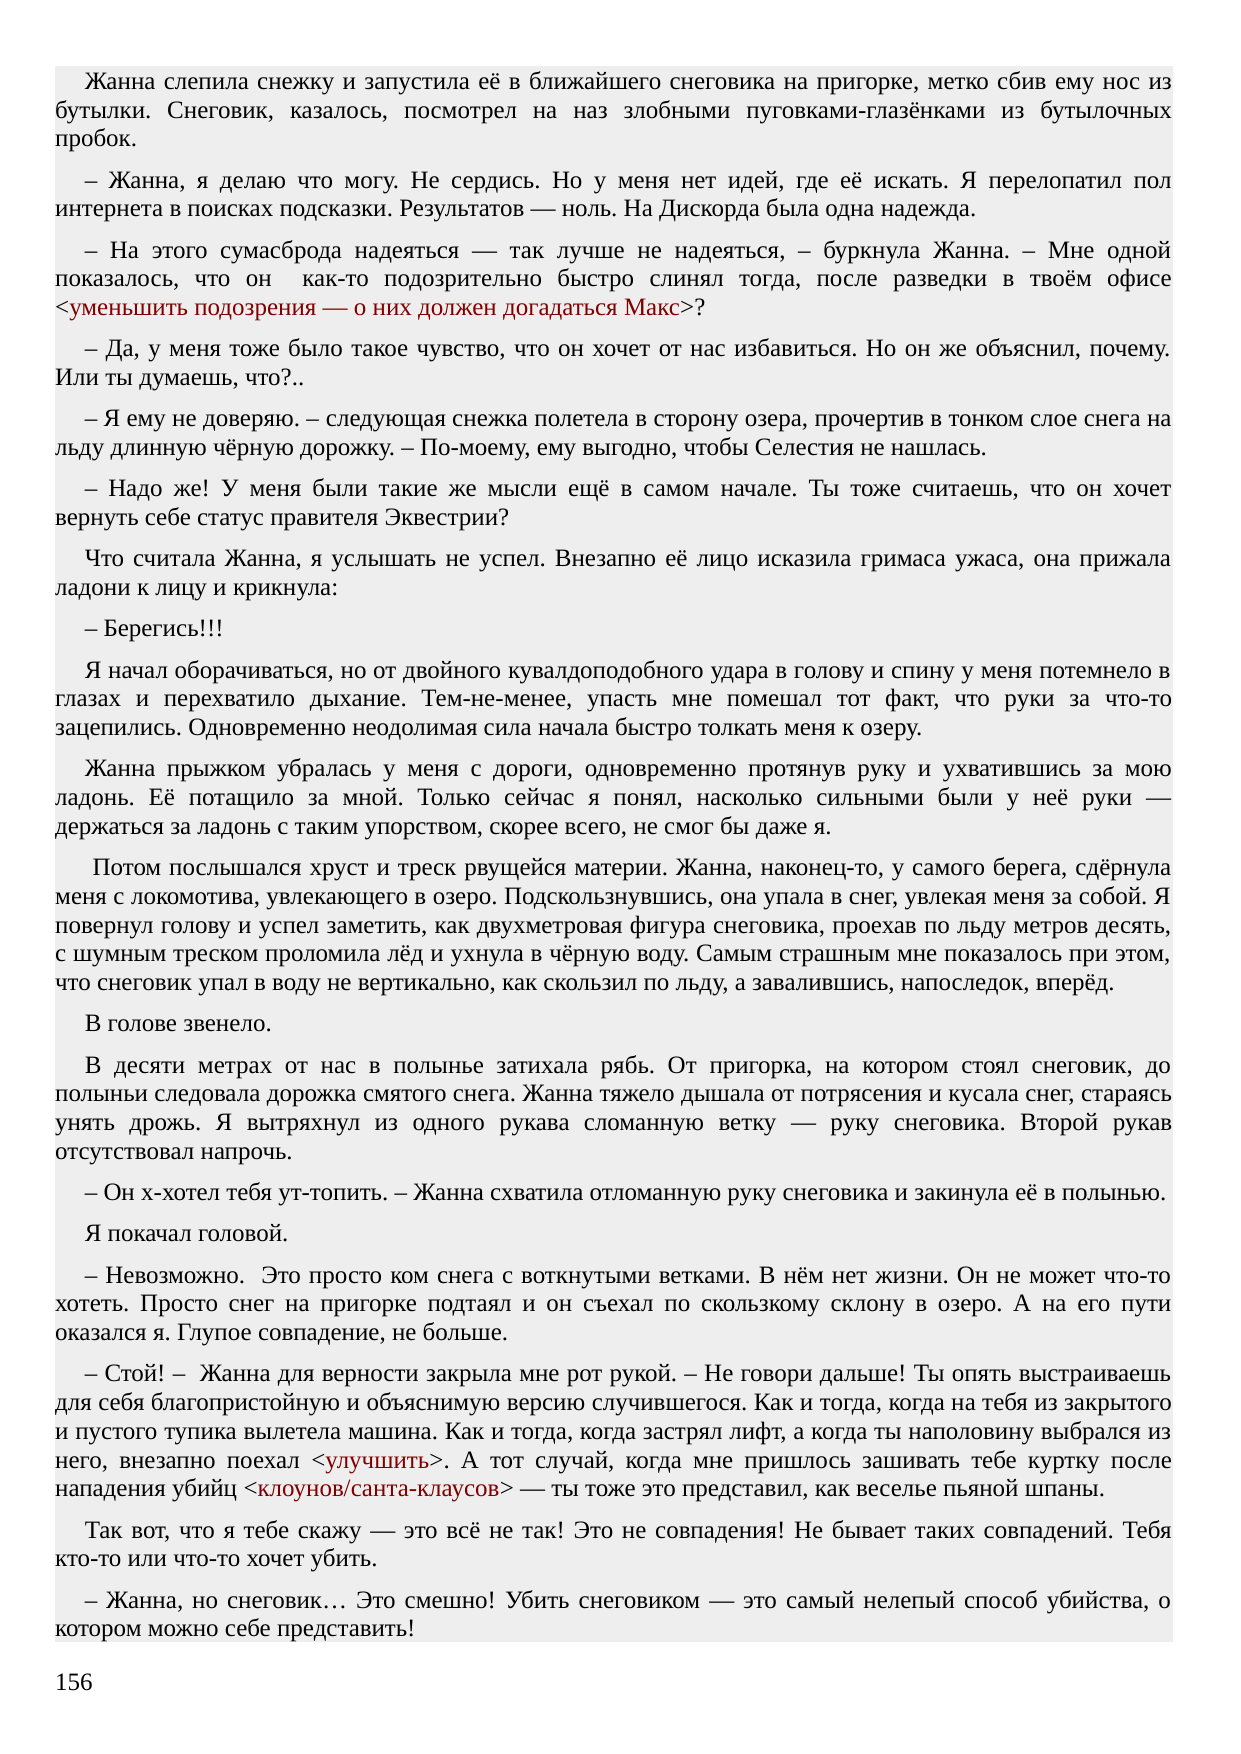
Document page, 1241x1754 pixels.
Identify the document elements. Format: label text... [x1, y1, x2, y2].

text В десяти метрах от нас в полынье затихала рябь. От пригорка, на котором стоял снеговик, до полыньи следовала дорожка смятого снега. Жанна тяжело дышала от потрясения и кусала снег, стараясь унять дрожь. Я вытряхнул из одного рукава сломанную ветку — руку снеговика. Второй рукав отсутствовал напрочь. [55, 1050, 1173, 1165]
text – Невозможно. Это просто ком снега с воткнутыми ветками. В нём нет жизни. Он не может что-то хотеть. Просто снег на пригорке подтаял и он съехал по скользкому склону в озеро. А на его пути оказался я. Глупое совпадение, не больше. [55, 1260, 1173, 1346]
text Так вот, что я тебе скажу — это всё не так! Это не совпадения! Не бывает таких совпадений. Тебя кто-то или что-то хочет убить. [55, 1515, 1173, 1572]
text – Жанна, я делаю что могу. Не сердись. Но у меня нет идей, где её искать. Я перелопатил пол интернета в поисках подсказки. Результатов — ноль. На Дискорда была одна надежда. [55, 165, 1173, 222]
text – Он х-хотел тебя ут-топить. – Жанна схватила отломанную руку снеговика и закинула её в полынью. [55, 1177, 1173, 1206]
text – Да, у меня тоже было такое чувство, что он хочет от нас избавиться. Но он же объяснил, почему. Или ты думаешь, что?.. [55, 333, 1173, 391]
text – Стой! – Жанна для верности закрыла мне рот рукой. – Не говори дальше! Ты опять выстраиваешь для себя благопристойную и объяснимую версию случившегося. Как и тогда, когда на тебя из закрытого и пустого тупика вылетела машина. Как и тогда, когда застрял лифт, а когда ты наполовину выбрался из него, внезапно поехал <улучшить>. А тот случай, когда мне пришлось зашивать тебе куртку после нападения убийц <клоунов/санта-клаусов> — ты тоже это представил, как веселье пьяной шпаны. [55, 1358, 1173, 1502]
text Потом послышался хруст и треск рвущейся материи. Жанна, наконец-то, у самого берега, сдёрнула меня с локомотива, увлекающего в озеро. Подскользнувшись, она упала в снег, увлекая меня за собой. Я повернул голову и успел заметить, как двухметровая фигура снеговика, проехав по льду метров десять, с шумным треском проломила лёд и ухнула в чёрную воду. Самым страшным мне показалось при этом, что снеговик упал в воду не вертикально, как скользил по льду, а завалившись, напоследок, вперёд. [55, 852, 1173, 996]
text Что считала Жанна, я услышать не успел. Внезапно её лицо исказила гримаса ужаса, она прижала ладони к лицу и крикнула: [55, 543, 1173, 601]
text Я покачал головой. [55, 1218, 1173, 1247]
text В голове звенело. [55, 1008, 1173, 1037]
text – Надо же! У меня были такие же мысли ещё в самом начале. Ты тоже считаешь, что он хочет вернуть себе статус правителя Эквестрии? [55, 473, 1173, 531]
text – Берегись!!! [55, 613, 1173, 642]
text – На этого сумасброда надеяться — так лучше не надеяться, – буркнула Жанна. – Мне одной показалось, что он как-то подозрительно быстро слинял тогда, после разведки в твоём офисе <уменьшить подозрения — о них должен догадаться Макс>? [55, 235, 1173, 321]
text Жанна прыжком убралась у меня с дороги, одновременно протянув руку и ухватившись за мою ладонь. Её потащило за мной. Только сейчас я понял, насколько сильными были у неё руки — держаться за ладонь с таким упорством, скорее всего, не смог бы даже я. [55, 753, 1173, 840]
text – Жанна, но снеговик… Это смешно! Убить снеговиком — это самый нелепый способ убийства, о котором можно себе представить! [55, 1585, 1173, 1642]
text – Я ему не доверяю. – следующая снежка полетела в сторону озера, прочертив в тонком слое снега на льду длинную чёрную дорожку. – По-моему, ему выгодно, чтобы Селестия не нашлась. [55, 403, 1173, 461]
text Я начал оборачиваться, но от двойного кувалдоподобного удара в голову и спину у меня потемнело в глазах и перехватило дыхание. Тем-не-менее, упасть мне помешал тот факт, что руки за что-то зацепились. Одновременно неодолимая сила начала быстро толкать меня к озеру. [55, 655, 1173, 741]
text Жанна слепила снежку и запустила её в ближайшего снеговика на пригорке, метко сбив ему нос из бутылки. Снеговик, казалось, посмотрел на наз злобными пуговками-глазёнками из бутылочных пробок. [55, 66, 1173, 152]
